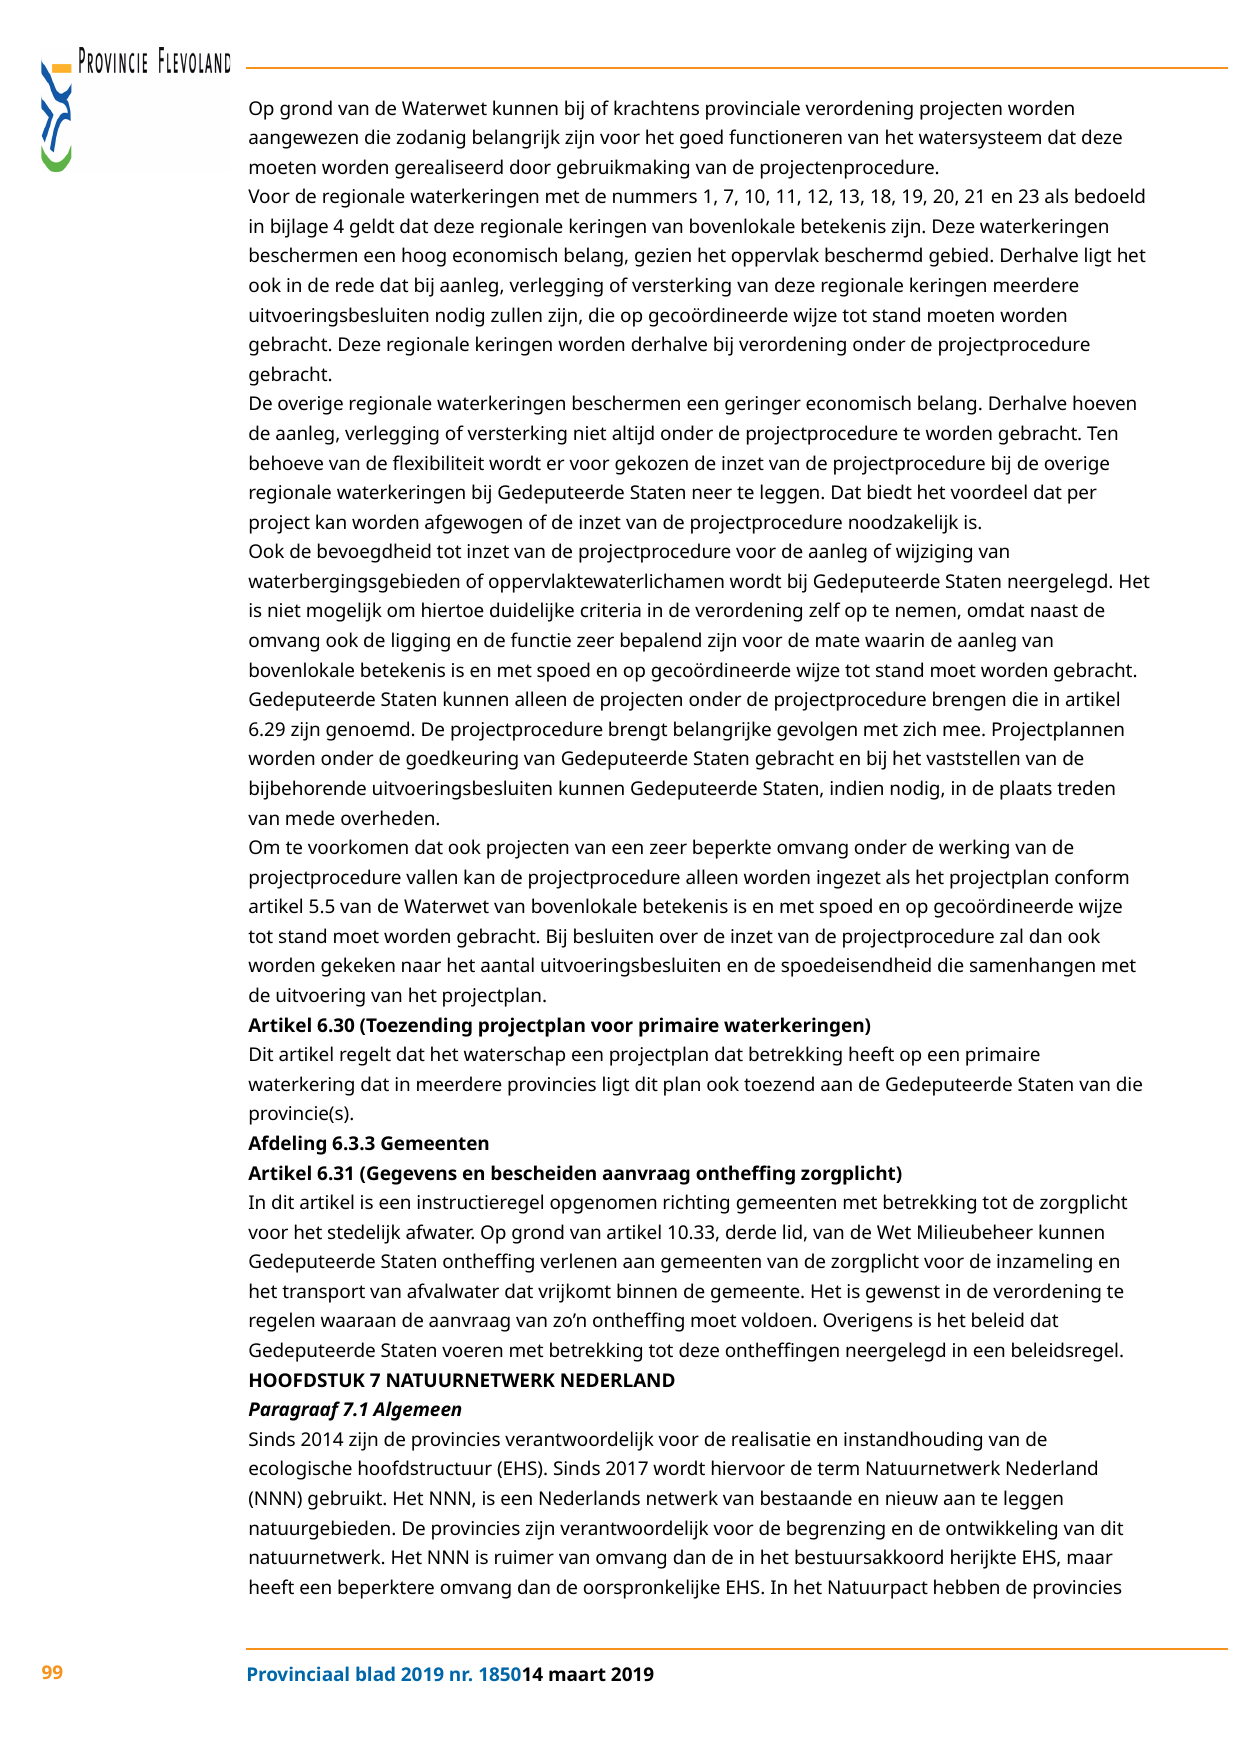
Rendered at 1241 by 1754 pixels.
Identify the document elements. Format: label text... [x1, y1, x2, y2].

text Op grond van de Waterwet kunnen bij of krachtens provinciale verordening projecten worden aangewezen die zodanig belangrijk zijn voor het goed functioneren van het watersysteem dat deze moeten worden gerealiseerd door gebruikmaking van de projectenprocedure. [248, 95, 1152, 180]
text Dit artikel regelt dat het waterschap een projectplan dat betrekking heeft op een primaire waterkering dat in meerdere provincies ligt dit plan ook toezend aan de Gedeputeerde Staten van die provincie(s). [248, 1041, 1152, 1126]
text Artikel 6.31 (Gegevens en bescheiden aanvraag ontheffing zorgplicht) [248, 1160, 1152, 1186]
text Artikel 6.30 (Toezending projectplan voor primaire waterkeringen) [248, 1012, 1152, 1038]
text Voor de regionale waterkeringen met de nummers 1, 7, 10, 11, 12, 13, 18, 19, 20, 21 en 23 als bedoeld in bijlage 4 geldt dat deze regionale keringen van bovenlokale betekenis zijn. Deze waterkeringen beschermen een hoog economisch belang, gezien het oppervlak beschermd gebied. Derhalve ligt het ook in de rede dat bij aanleg, verlegging of versterking van deze regionale keringen meerdere uitvoeringsbesluiten nodig zullen zijn, die op gecoördineerde wijze tot stand moeten worden gebracht. Deze regionale keringen worden derhalve bij verordening onder de projectprocedure gebracht. [248, 183, 1152, 387]
text Om te voorkomen dat ook projecten van een zeer beperkte omvang onder de werking van de projectprocedure vallen kan de projectprocedure alleen worden ingezet als het projectplan conform artikel 5.5 van de Waterwet van bovenlokale betekenis is en met spoed en op gecoördineerde wijze tot stand moet worden gebracht. Bij besluiten over de inzet van de projectprocedure zal dan ook worden gekeken naar het aantal uitvoeringsbesluiten en de spoedeisendheid die samenhangen met de uitvoering van het projectplan. [248, 834, 1152, 1008]
text De overige regionale waterkeringen beschermen een geringer economisch belang. Derhalve hoeven de aanleg, verlegging of versterking niet altijd onder de projectprocedure te worden gebracht. Ten behoeve van de flexibiliteit wordt er voor gekozen de inzet van de projectprocedure bij de overige regionale waterkeringen bij Gedeputeerde Staten neer te leggen. Dat biedt het voordeel dat per project kan worden afgewogen of de inzet van de projectprocedure noodzakelijk is. [248, 391, 1152, 535]
text Paragraaf 7.1 Algemeen [248, 1396, 1152, 1422]
picture [41, 47, 231, 172]
text Afdeling 6.3.3 Gemeenten [248, 1130, 1152, 1156]
text Sinds 2014 zijn de provincies verantwoordelijk voor de realisatie en instandhouding van de ecologische hoofdstructuur (EHS). Sinds 2017 wordt hiervoor de term Natuurnetwerk Nederland (NNN) gebruikt. Het NNN, is een Nederlands netwerk van bestaande en nieuw aan te leggen natuurgebieden. De provincies zijn verantwoordelijk voor de begrenzing en de ontwikkeling van dit natuurnetwerk. Het NNN is ruimer van omvang dan de in het bestuursakkoord herijkte EHS, maar heeft een beperktere omvang dan de oorspronkelijke EHS. In het Natuurpact hebben de provincies [248, 1426, 1152, 1600]
text HOOFDSTUK 7 NATUURNETWERK NEDERLAND [248, 1367, 1152, 1393]
text Ook de bevoegdheid tot inzet van de projectprocedure voor de aanleg of wijziging van waterbergingsgebieden of oppervlaktewaterlichamen wordt bij Gedeputeerde Staten neergelegd. Het is niet mogelijk om hiertoe duidelijke criteria in de verordening zelf op te nemen, omdat naast de omvang ook de ligging en de functie zeer bepalend zijn voor de mate waarin de aanleg van bovenlokale betekenis is en met spoed en op gecoördineerde wijze tot stand moet worden gebracht. [248, 538, 1152, 683]
text Gedeputeerde Staten kunnen alleen de projecten onder de projectprocedure brengen die in artikel 6.29 zijn genoemd. De projectprocedure brengt belangrijke gevolgen met zich mee. Projectplannen worden onder de goedkeuring van Gedeputeerde Staten gebracht en bij het vaststellen van de bijbehorende uitvoeringsbesluiten kunnen Gedeputeerde Staten, indien nodig, in de plaats treden van mede overheden. [248, 686, 1152, 831]
text In dit artikel is een instructieregel opgenomen richting gemeenten met betrekking tot de zorgplicht voor het stedelijk afwater. Op grond van artikel 10.33, derde lid, van de Wet Milieubeheer kunnen Gedeputeerde Staten ontheffing verlenen aan gemeenten van de zorgplicht voor de inzameling en het transport van afvalwater dat vrijkomt binnen de gemeente. Het is gewenst in de verordening te regelen waaraan de aanvraag van zo’n ontheffing moet voldoen. Overigens is het beleid dat Gedeputeerde Staten voeren met betrekking tot deze ontheffingen neergelegd in een beleidsregel. [248, 1189, 1152, 1363]
